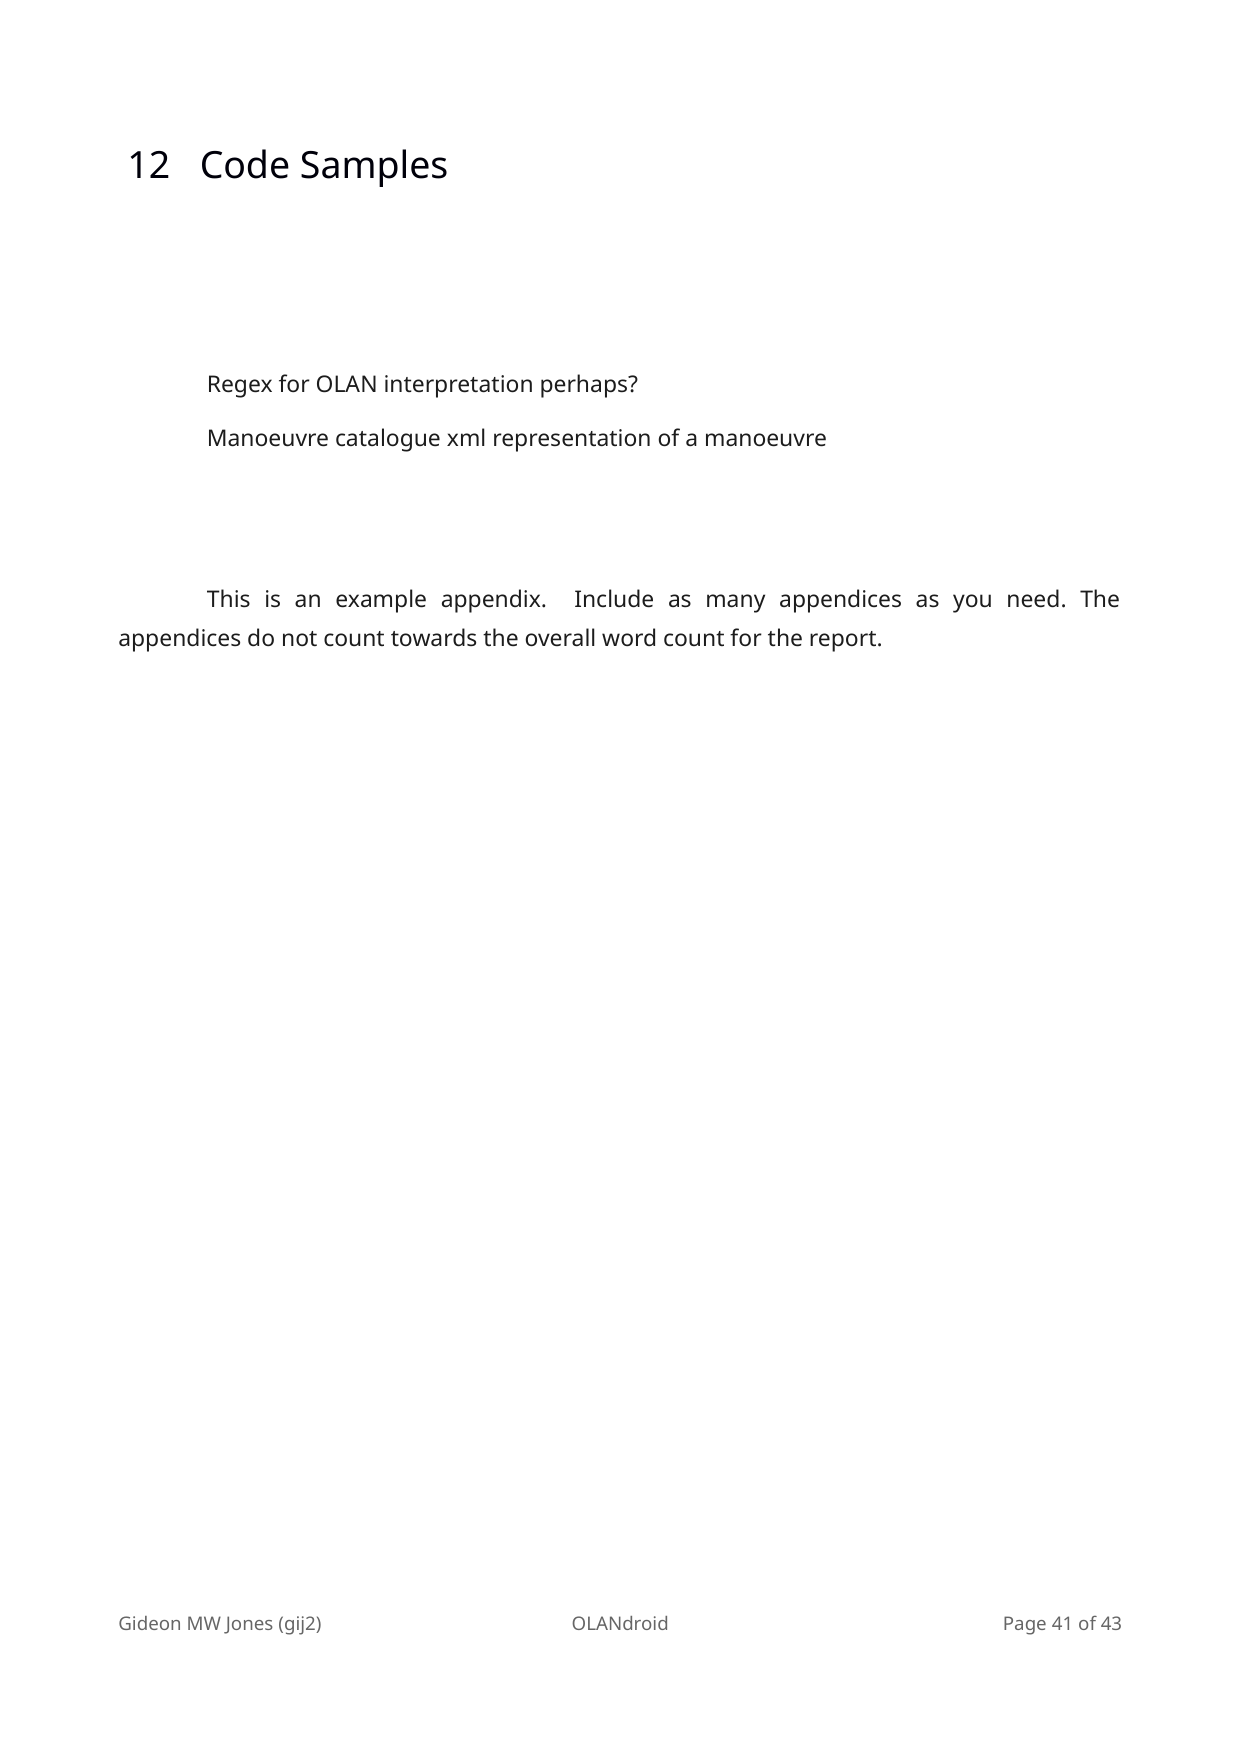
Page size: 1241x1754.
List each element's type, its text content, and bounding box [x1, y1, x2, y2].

text Regex for OLAN interpretation perhaps? [118, 368, 1122, 400]
text This is an example appendix. Include as many appendices as you need. The appendices do not count towards the overall word count for the report. [118, 583, 1122, 653]
subtitle Code Samples [117, 139, 1122, 190]
text Manoeuvre catalogue xml representation of a manoeuvre [118, 422, 1122, 453]
